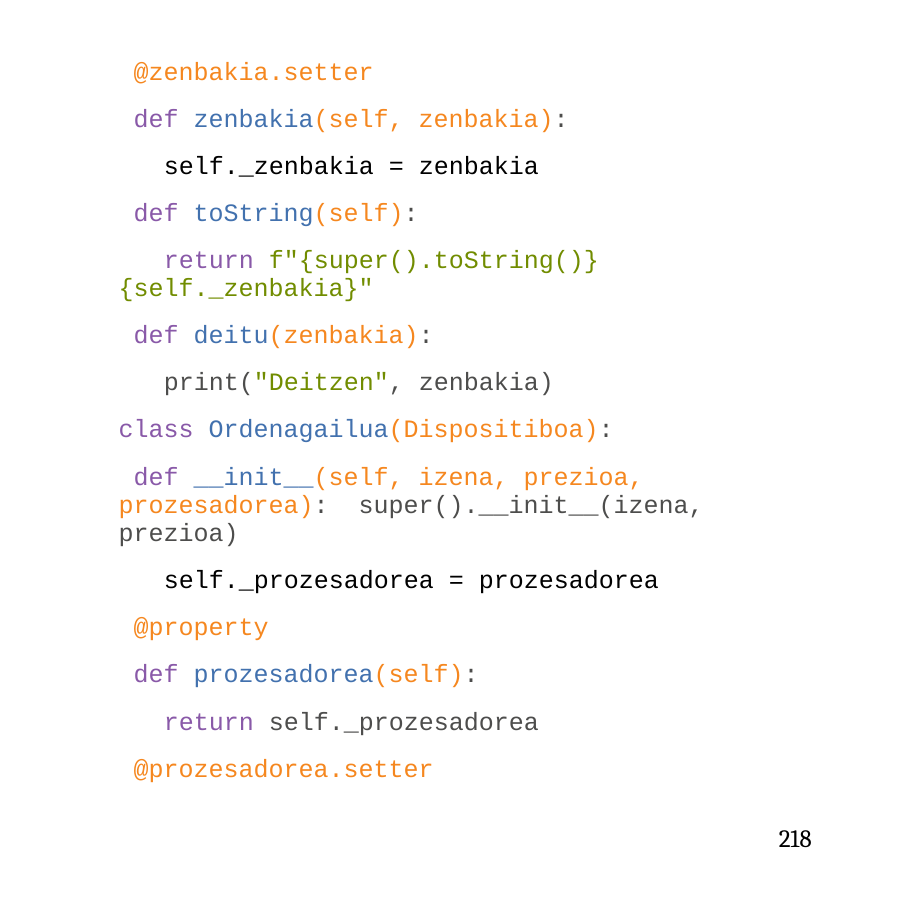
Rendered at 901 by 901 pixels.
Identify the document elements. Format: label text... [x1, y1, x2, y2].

text def __init__(self, izena, prezioa, prozesadorea): super().__init__(izena, prezioa) [118, 464, 811, 549]
text def zenbakia(self, zenbakia): [118, 106, 811, 134]
text class Ordenagailua(Dispositiboa): [118, 417, 811, 445]
text self._zenbakia = zenbakia [118, 153, 811, 182]
text return self._prozesadorea [118, 709, 811, 737]
text print("Deitzen", zenbakia) [118, 370, 811, 398]
text @property [118, 615, 811, 643]
text return f"{super().toString()} {self._zenbakia}" [118, 247, 811, 304]
text @zenbakia.setter [118, 59, 811, 87]
text @prozesadorea.setter [118, 756, 811, 784]
text def toString(self): [118, 200, 811, 229]
text self._prozesadorea = prozesadorea [118, 568, 811, 596]
text def prozesadorea(self): [118, 662, 811, 690]
text def deitu(zenbakia): [118, 323, 811, 351]
